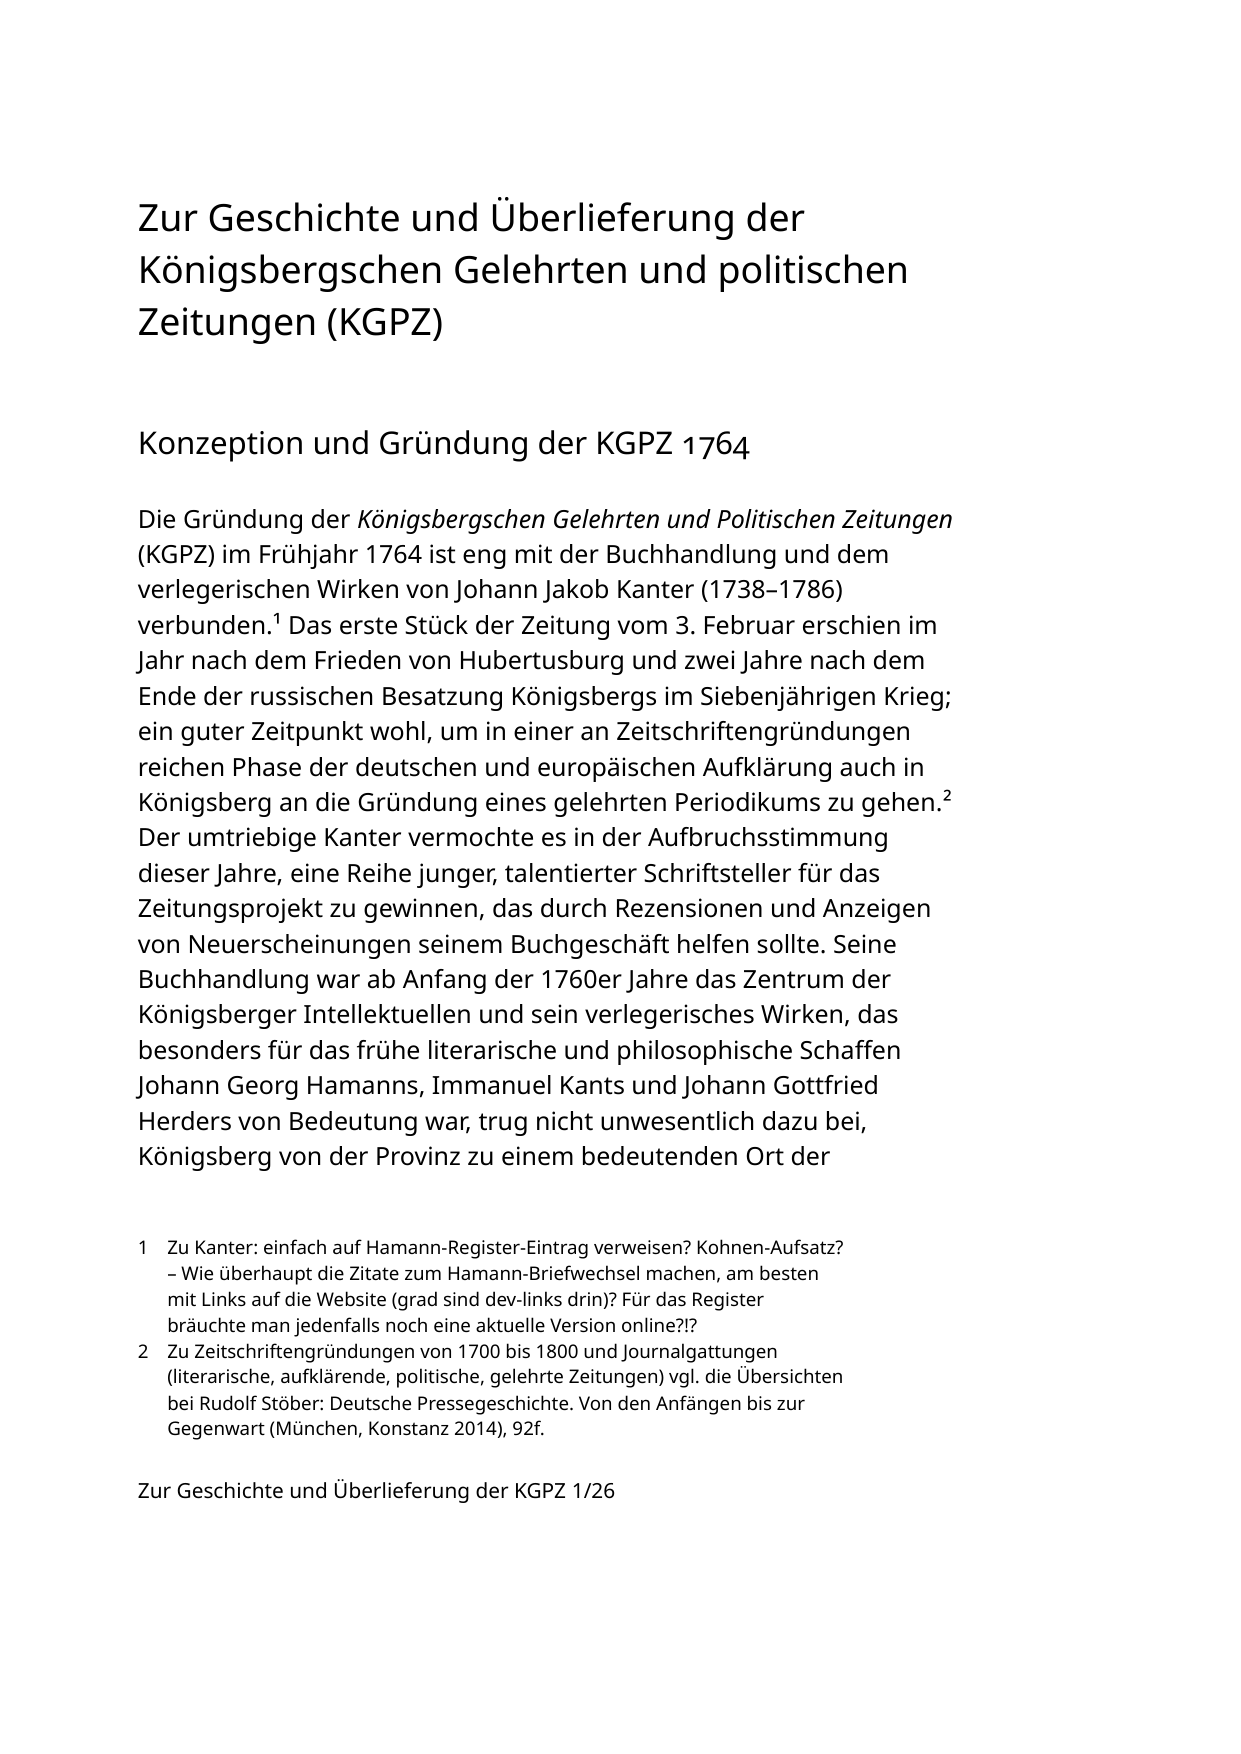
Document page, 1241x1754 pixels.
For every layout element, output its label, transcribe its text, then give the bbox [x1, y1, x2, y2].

subtitle Zur Geschichte und Überlieferung der Königsbergschen Gelehrten und politischen Zeitungen (KGPZ) [138, 190, 964, 346]
text Zu Kanter: einfach auf Hamann-Register-Eintrag verweisen? Kohnen-Aufsatz? – Wie überhaupt die Zitate zum Hamann-Briefwechsel machen, am besten mit Links auf die Website (grad sind dev-links drin)? Für das Register bräuchte man jedenfalls noch eine aktuelle Version online?!? [138, 1233, 846, 1337]
text Die Gründung der Königsbergschen Gelehrten und Politischen Zeitungen (KGPZ) im Frühjahr 1764 ist eng mit der Buchhandlung und dem verlegerischen Wirken von Johann Jakob Kanter (1738–1786) verbunden. Das erste Stück der Zeitung vom 3. Februar erschien im Jahr nach dem Frieden von Hubertusburg und zwei Jahre nach dem Ende der russischen Besatzung Königsbergs im Siebenjährigen Krieg; ein guter Zeitpunkt wohl, um in einer an Zeitschriftengründungen reichen Phase der deutschen und europäischen Aufklärung auch in Königsberg an die Gründung eines gelehrten Periodikums zu gehen. Der umtriebige Kanter vermochte es in der Aufbruchsstimmung dieser Jahre, eine Reihe junger, talentierter Schriftsteller für das Zeitungsprojekt zu gewinnen, das durch Rezensionen und Anzeigen von Neuerscheinungen seinem Buchgeschäft helfen sollte. Seine Buchhandlung war ab Anfang der 1760er Jahre das Zentrum der Königsberger Intellektuellen und sein verlegerisches Wirken, das besonders für das frühe literarische und philosophische Schaffen Johann Georg Hamanns, Immanuel Kants und Johann Gottfried Herders von Bedeutung war, trug nicht unwesentlich dazu bei, Königsberg von der Provinz zu einem bedeutenden Ort der [138, 500, 964, 1173]
text Zu Zeitschriftengründungen von 1700 bis 1800 und Journalgattungen (literarische, aufklärende, politische, gelehrte Zeitungen) vgl. die Übersichten bei Rudolf Stöber: Deutsche Pressegeschichte. Von den Anfängen bis zur Gegenwart (München, Konstanz 2014), 92f. [138, 1337, 846, 1441]
subtitle Konzeption und Gründung der KGPZ 1764 [138, 417, 964, 464]
